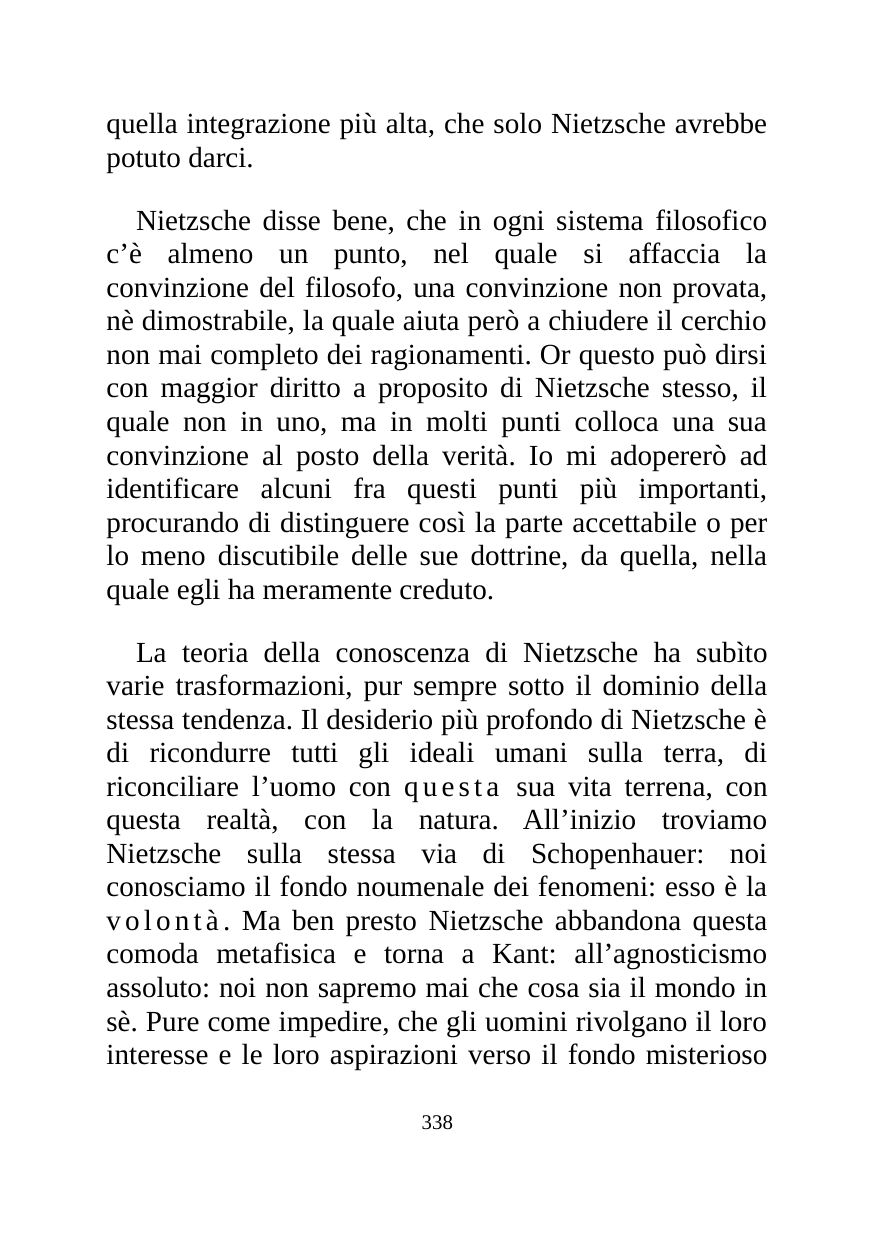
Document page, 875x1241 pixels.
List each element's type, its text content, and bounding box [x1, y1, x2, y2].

text Nietzsche disse bene, che in ogni sistema filosofico c’è almeno un punto, nel quale si affaccia la convinzione del filosofo, una convinzione non provata, nè dimostrabile, la quale aiuta però a chiudere il cerchio non mai completo dei ragionamenti. Or questo può dirsi con maggior diritto a proposito di Nietzsche stesso, il quale non in uno, ma in molti punti colloca una sua convinzione al posto della verità. Io mi adopererò ad identificare alcuni fra questi punti più importanti, procurando di distinguere così la parte accettabile o per lo meno discutibile delle sue dottrine, da quella, nella quale egli ha meramente creduto. [106, 203, 768, 605]
text quella integrazione più alta, che solo Nietzsche avrebbe potuto darci. [106, 106, 768, 173]
text La teoria della conoscenza di Nietzsche ha subìto varie trasformazioni, pur sempre sotto il dominio della stessa tendenza. Il desiderio più profondo di Nietzsche è di ricondurre tutti gli ideali umani sulla terra, di riconciliare l’uomo con questa sua vita terrena, con questa realtà, con la natura. All’inizio troviamo Nietzsche sulla stessa via di Schopenhauer: noi conosciamo il fondo noumenale dei fenomeni: esso è la volontà. Ma ben presto Nietzsche abbandona questa comoda metafisica e torna a Kant: all’agnosticismo assoluto: noi non sapremo mai che cosa sia il mondo in sè. Pure come impedire, che gli uomini rivolgano il loro interesse e le loro aspirazioni verso il fondo misterioso [106, 635, 768, 1071]
